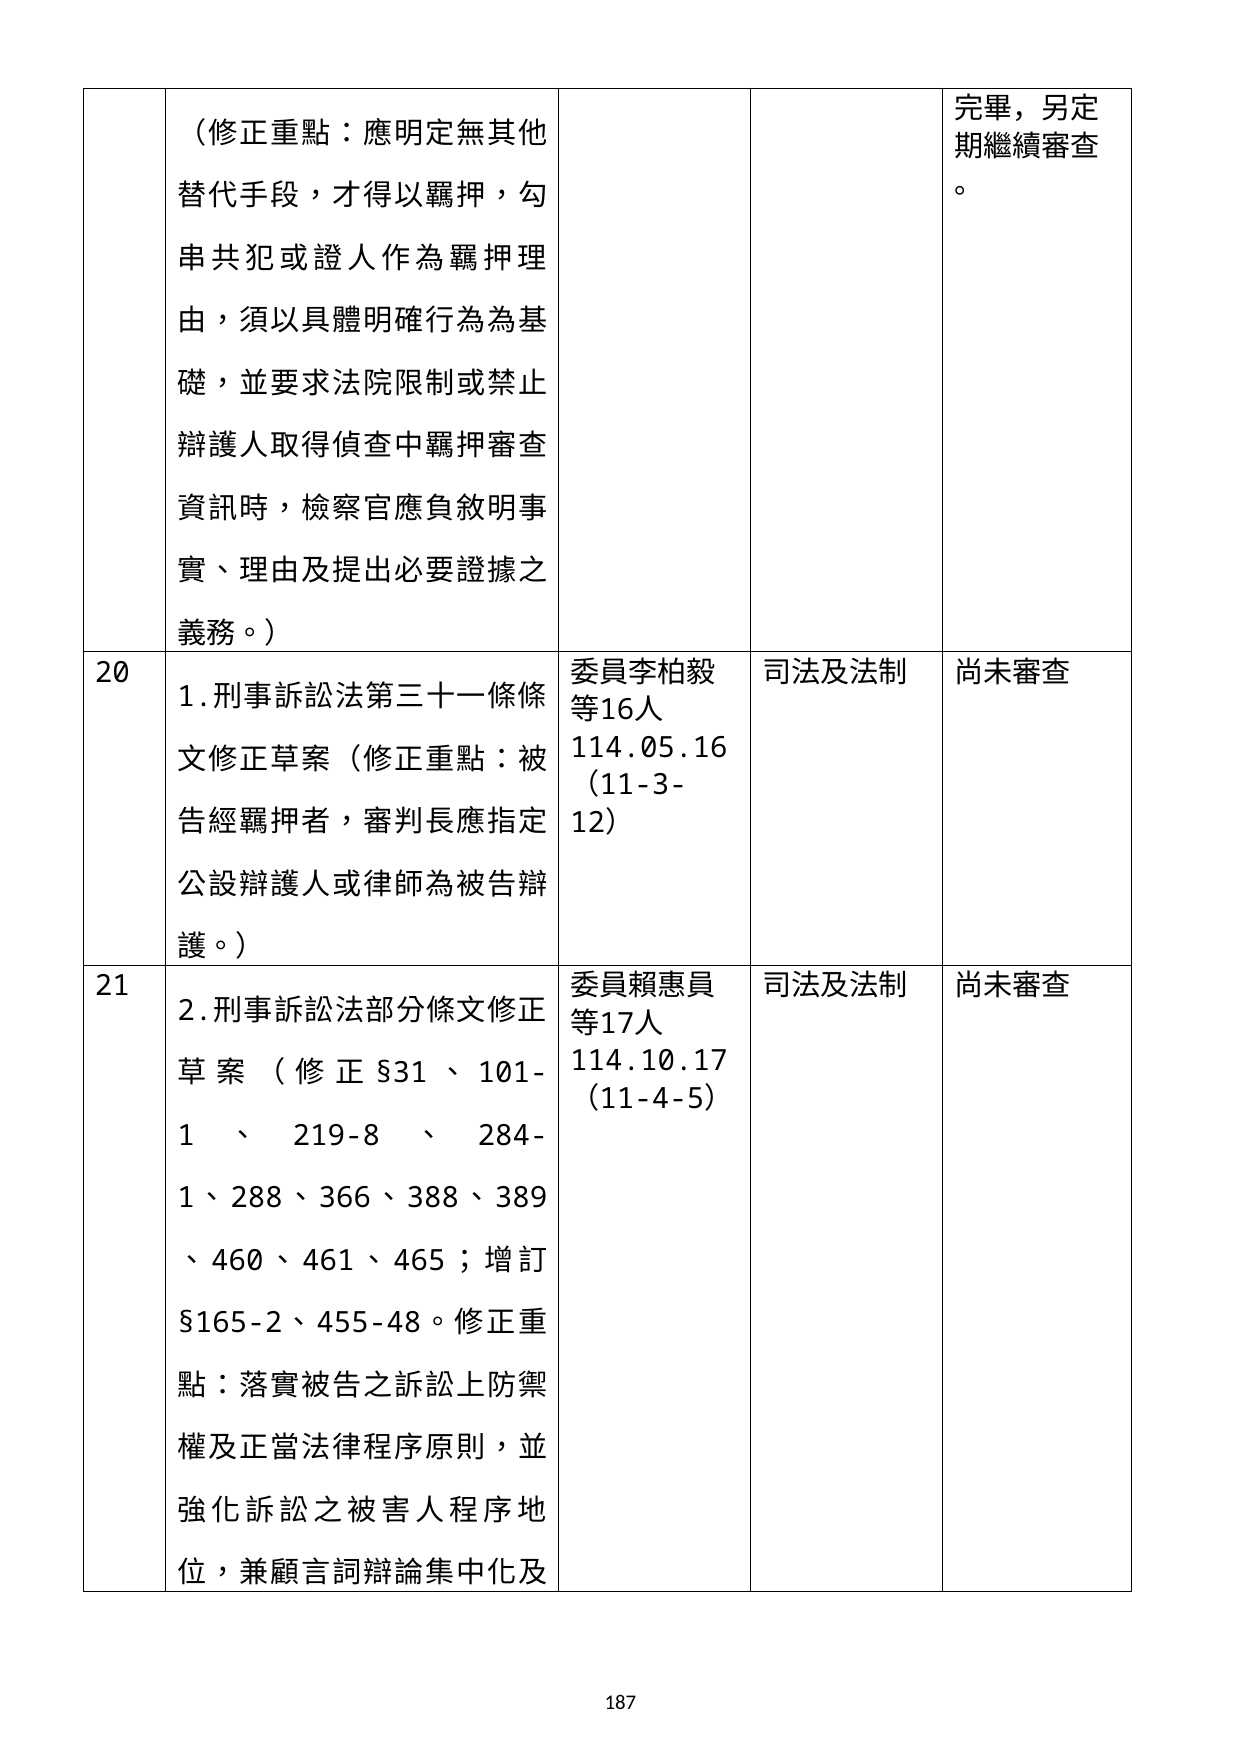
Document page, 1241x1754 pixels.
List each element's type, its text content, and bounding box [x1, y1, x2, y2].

table_cell 尚未審查 [943, 652, 1131, 965]
table_cell 完畢，另定期繼續審查。 [943, 89, 1131, 651]
table_cell 委員賴惠員 等17人 114.10.17 （11-4-5） [559, 966, 750, 1591]
table_cell 21 [84, 966, 165, 1591]
table_cell [559, 89, 750, 651]
table_cell 司法及法制 [751, 652, 942, 965]
table_cell （修正重點：應明定無其他替代手段，才得以羈押，勾串共犯或證人作為羈押理由，須以具體明確行為為基礎，並要求法院限制或禁止辯護人取得偵查中羈押審查資訊時，檢察官應負敘明事實、理由及提出必要證據之義務。） [166, 89, 558, 651]
table_cell [751, 89, 942, 651]
table_cell 尚未審查 [943, 966, 1131, 1591]
table_cell 司法及法制 [751, 966, 942, 1591]
table_cell 20 [84, 652, 165, 965]
table_cell [84, 89, 165, 651]
table_cell 2.刑事訴訟法部分條文修正草案（修正§31、101-1、219-8、284-1、288、366、388、389、460、461、465；增訂§165-2、455-48。修正重點：落實被告之訴訟上防禦權及正當法律程序原則，並強化訴訟之被害人程序地位，兼顧言詞辯論集中化及 [166, 966, 558, 1591]
table_cell 1.刑事訴訟法第三十一條條文修正草案（修正重點：被告經羈押者，審判長應指定公設辯護人或律師為被告辯護。） [166, 652, 558, 965]
table_cell 委員李柏毅 等16人 114.05.16 （11-3-12） [559, 652, 750, 965]
